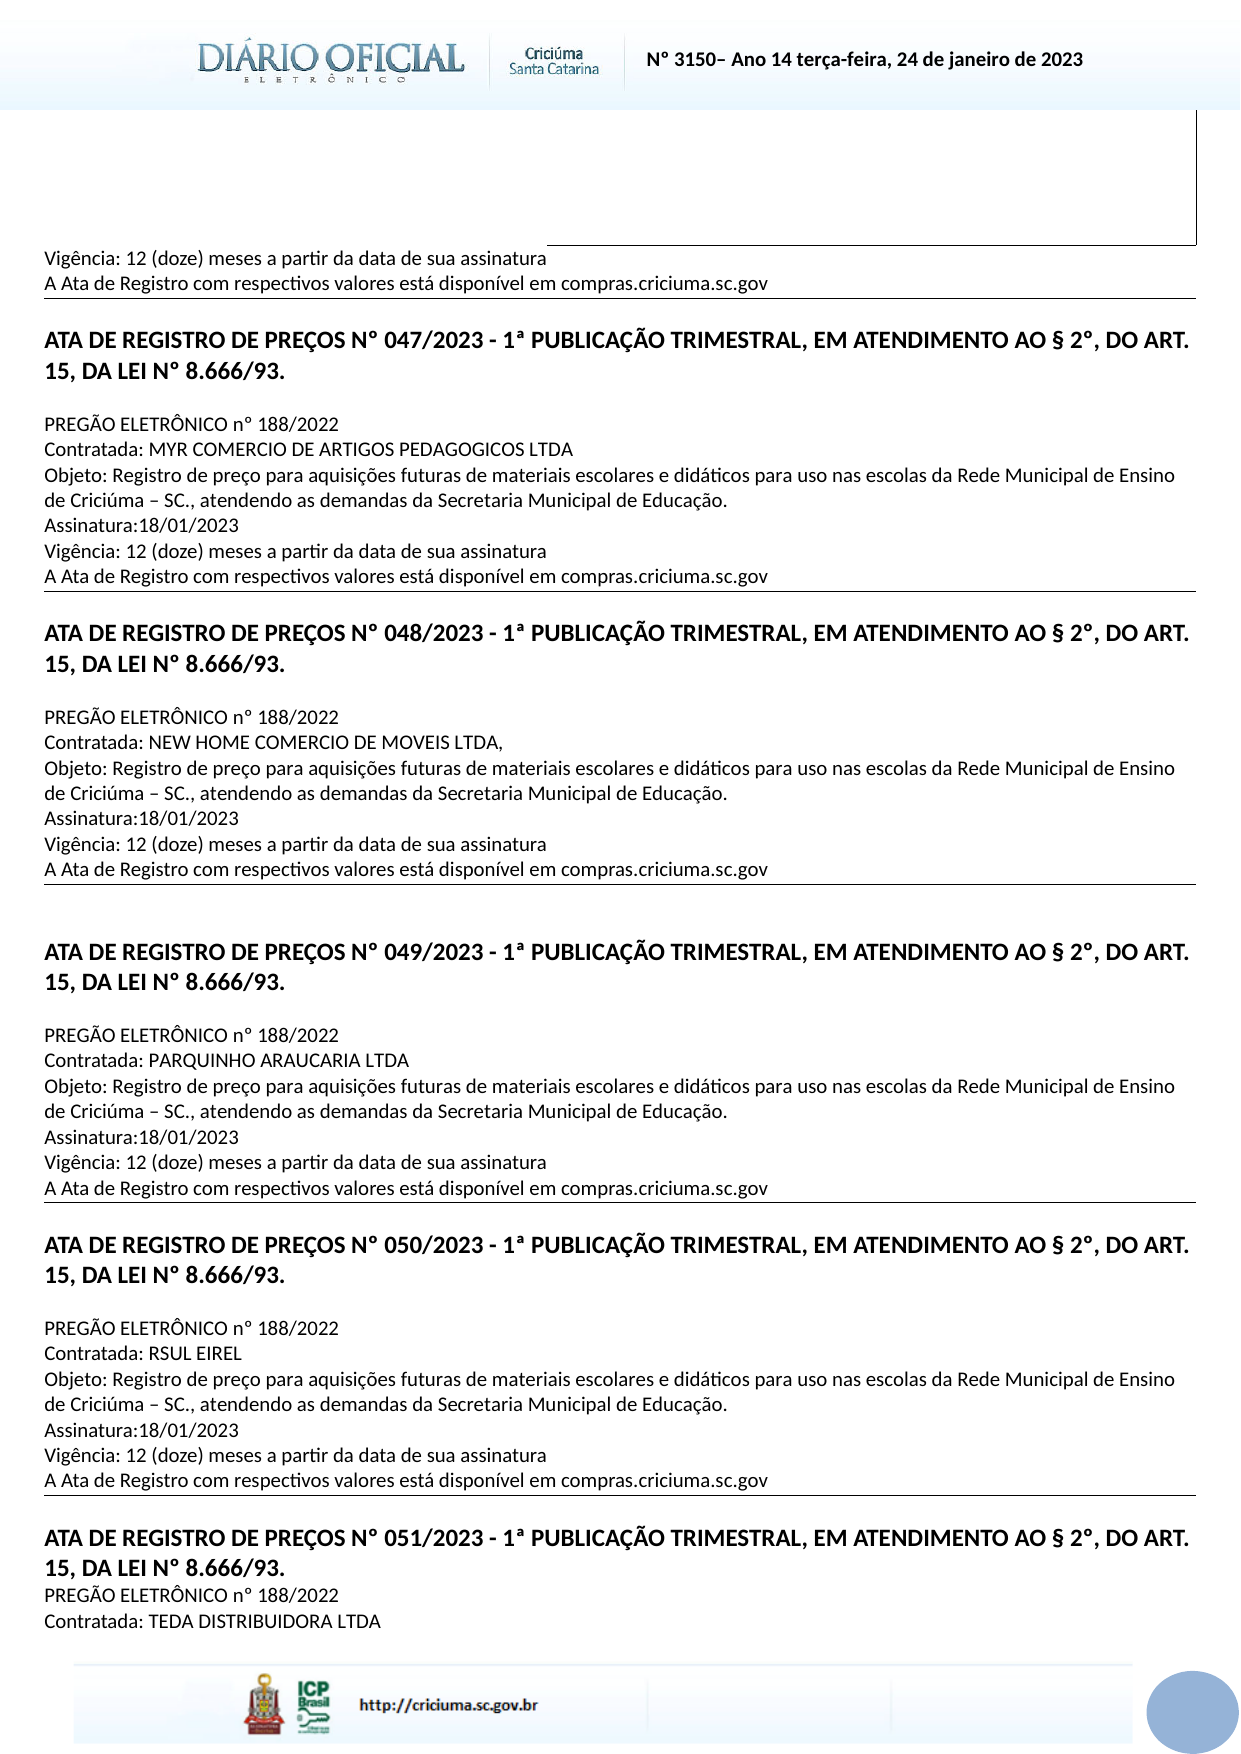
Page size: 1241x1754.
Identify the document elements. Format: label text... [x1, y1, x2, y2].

text ATA DE REGISTRO DE PREÇOS Nº 049/2023 - 1ª PUBLICAÇÃO TRIMESTRAL, EM ATENDIMENTO AO § 2º, DO ART. 15, DA LEI Nº 8.666/93. [44, 936, 1196, 997]
text Assinatura:18/01/2023 [44, 1417, 1196, 1442]
text ATA DE REGISTRO DE PREÇOS Nº 051/2023 - 1ª PUBLICAÇÃO TRIMESTRAL, EM ATENDIMENTO AO § 2º, DO ART. 15, DA LEI Nº 8.666/93. [44, 1522, 1196, 1583]
text PREGÃO ELETRÔNICO nº 188/2022 [44, 1022, 1196, 1048]
text PREGÃO ELETRÔNICO nº 188/2022 [44, 1583, 1196, 1608]
text Vigência: 12 (doze) meses a partir da data de sua assinatura [44, 831, 1196, 856]
text Objeto: Registro de preço para aquisições futuras de materiais escolares e didáticos para uso nas escolas da Rede Municipal de Ensino de Criciúma – SC., atendendo as demandas da Secretaria Municipal de Educação. [44, 1366, 1196, 1417]
text PREGÃO ELETRÔNICO nº 188/2022 [44, 704, 1196, 729]
text A Ata de Registro com respectivos valores está disponível em compras.criciuma.sc.gov [44, 856, 1196, 884]
text Contratada: PARQUINHO ARAUCARIA LTDA [44, 1048, 1196, 1073]
text PREGÃO ELETRÔNICO nº 188/2022 [44, 411, 1196, 436]
text Objeto: Registro de preço para aquisições futuras de materiais escolares e didáticos para uso nas escolas da Rede Municipal de Ensino de Criciúma – SC., atendendo as demandas da Secretaria Municipal de Educação. [44, 1073, 1196, 1124]
text A Ata de Registro com respectivos valores está disponível em compras.criciuma.sc.gov [44, 1468, 1196, 1495]
text ATA DE REGISTRO DE PREÇOS Nº 050/2023 - 1ª PUBLICAÇÃO TRIMESTRAL, EM ATENDIMENTO AO § 2º, DO ART. 15, DA LEI Nº 8.666/93. [44, 1229, 1196, 1290]
text ATA DE REGISTRO DE PREÇOS Nº 048/2023 - 1ª PUBLICAÇÃO TRIMESTRAL, EM ATENDIMENTO AO § 2º, DO ART. 15, DA LEI Nº 8.666/93. [44, 617, 1196, 678]
text Contratada: RSUL EIREL [44, 1341, 1196, 1366]
text A Ata de Registro com respectivos valores está disponível em compras.criciuma.sc.gov [44, 563, 1196, 591]
text Contratada: TEDA DISTRIBUIDORA LTDA [44, 1608, 1196, 1633]
text Vigência: 12 (doze) meses a partir da data de sua assinatura [44, 1442, 1196, 1468]
text Assinatura:18/01/2023 [44, 806, 1196, 831]
text Assinatura:18/01/2023 [44, 513, 1196, 538]
text Contratada: NEW HOME COMERCIO DE MOVEIS LTDA, [44, 729, 1196, 755]
text Vigência: 12 (doze) meses a partir da data de sua assinatura [44, 1149, 1196, 1175]
text Objeto: Registro de preço para aquisições futuras de materiais escolares e didáticos para uso nas escolas da Rede Municipal de Ensino de Criciúma – SC., atendendo as demandas da Secretaria Municipal de Educação. [44, 462, 1196, 513]
text A Ata de Registro com respectivos valores está disponível em compras.criciuma.sc.gov [44, 1175, 1196, 1202]
text Vigência: 12 (doze) meses a partir da data de sua assinatura [44, 538, 1196, 563]
text Objeto: Registro de preço para aquisições futuras de materiais escolares e didáticos para uso nas escolas da Rede Municipal de Ensino de Criciúma – SC., atendendo as demandas da Secretaria Municipal de Educação. [44, 755, 1196, 806]
text A Ata de Registro com respectivos valores está disponível em compras.criciuma.sc.gov [44, 271, 1196, 298]
text PREGÃO ELETRÔNICO nº 188/2022 [44, 1315, 1196, 1341]
text Assinatura:18/01/2023 [44, 1124, 1196, 1149]
text ATA DE REGISTRO DE PREÇOS Nº 047/2023 - 1ª PUBLICAÇÃO TRIMESTRAL, EM ATENDIMENTO AO § 2º, DO ART. 15, DA LEI Nº 8.666/93. [44, 324, 1196, 386]
text Contratada: MYR COMERCIO DE ARTIGOS PEDAGOGICOS LTDA [44, 436, 1196, 462]
text Vigência: 12 (doze) meses a partir da data de sua assinatura [44, 245, 1196, 271]
